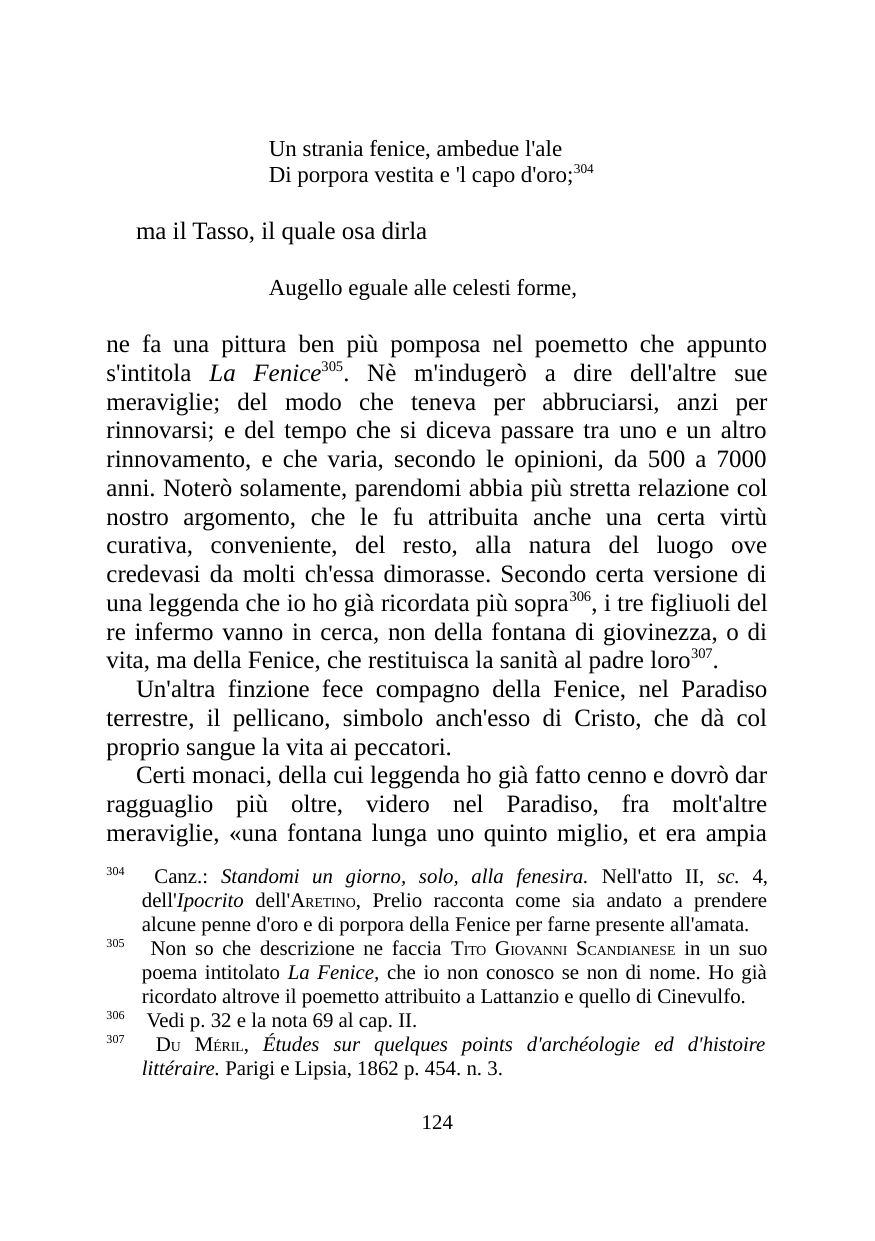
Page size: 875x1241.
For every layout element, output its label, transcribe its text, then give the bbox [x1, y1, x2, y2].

text Un strania fenice, ambedue l'ale [239, 135, 768, 161]
text Augello eguale alle celesti forme, [239, 274, 768, 300]
text Certi monaci, della cui leggenda ho già fatto cenno e dovrò dar ragguaglio più oltre, videro nel Paradiso, fra molt'altre meraviglie, «una fontana lunga uno quinto miglio, et era ampia [106, 760, 768, 847]
text Non so che descrizione ne faccia Tito Giovanni Scandianese in un suo poema intitolato La Fenice, che io non conosco se non di nome. Ho già ricordato altrove il poemetto attribuito a Lattanzio e quello di Cinevulfo. [106, 936, 768, 1008]
text Di porpora vestita e 'l capo d'oro; [239, 161, 768, 188]
text ne fa una pittura ben più pomposa nel poemetto che appunto s'intitola La Fenice. Nè m'indugerò a dire dell'altre sue meraviglie; del modo che teneva per abbruciarsi, anzi per rinnovarsi; e del tempo che si diceva passare tra uno e un altro rinnovamento, e che varia, secondo le opinioni, da 500 a 7000 anni. Noterò solamente, parendomi abbia più stretta relazione col nostro argomento, che le fu attribuita anche una certa virtù curativa, conveniente, del resto, alla natura del luogo ove credevasi da molti ch'essa dimorasse. Secondo certa versione di una leggenda che io ho già ricordata più sopra, i tre figliuoli del re infermo vanno in cerca, non della fontana di giovinezza, o di vita, ma della Fenice, che restituisca la sanità al padre loro. [106, 329, 768, 674]
text Du Méril, Études sur quelques points d'archéologie ed d'histoire littéraire. Parigi e Lipsia, 1862 p. 454. n. 3. [106, 1032, 768, 1080]
text Vedi p. 32 e la nota 69 al cap. II. [106, 1008, 768, 1032]
text ma il Tasso, il quale osa dirla [106, 216, 768, 245]
text Un'altra finzione fece compagno della Fenice, nel Paradiso terrestre, il pellicano, simbolo anch'esso di Cristo, che dà col proprio sangue la vita ai peccatori. [106, 674, 768, 760]
text Canz.: Standomi un giorno, solo, alla fenesira. Nell'atto II, sc. 4, dell'Ipocrito dell'Aretino, Prelio racconta come sia andato a prendere alcune penne d'oro e di porpora della Fenice per farne presente all'amata. [106, 864, 768, 936]
